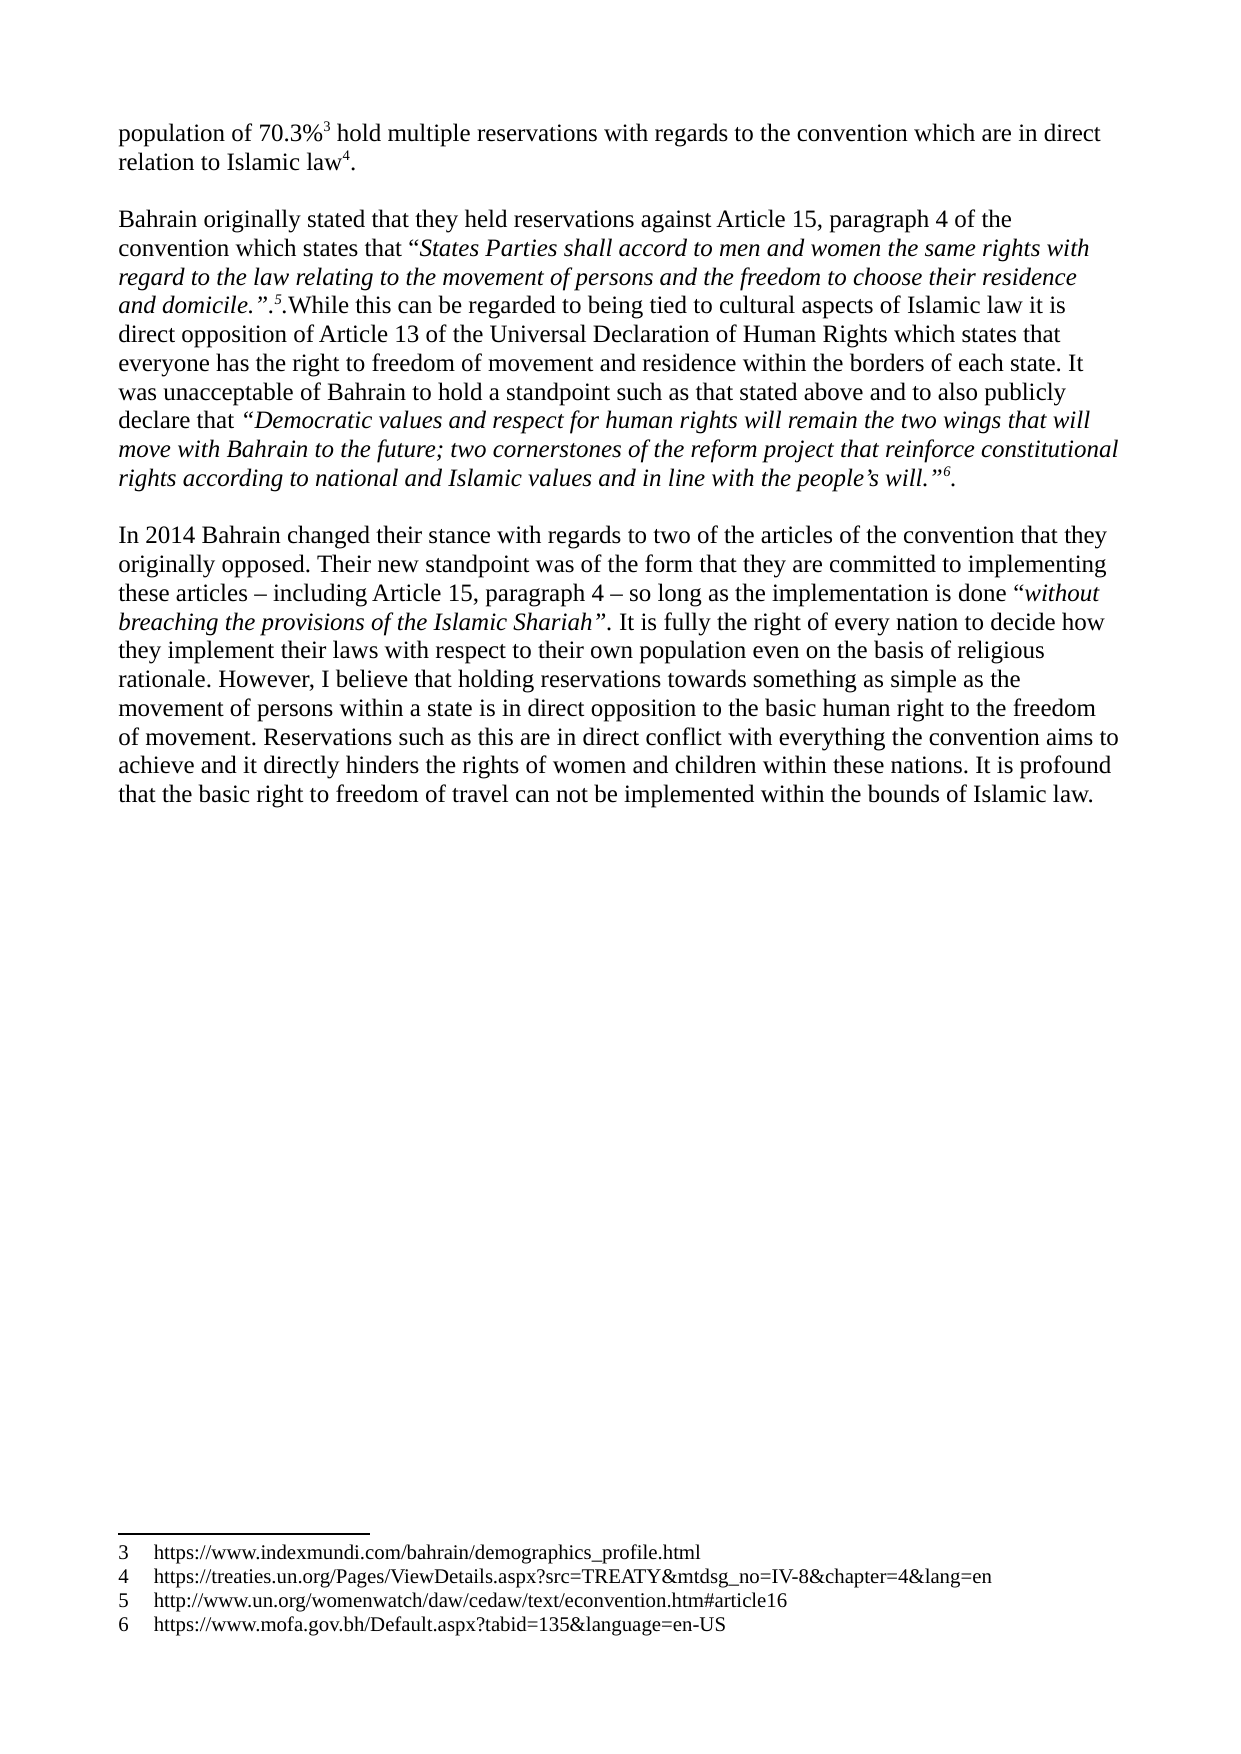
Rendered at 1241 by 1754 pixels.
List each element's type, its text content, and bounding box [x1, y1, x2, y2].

text http://www.un.org/womenwatch/daw/cedaw/text/econvention.htm#article16 [118, 1588, 1122, 1612]
text https://treaties.un.org/Pages/ViewDetails.aspx?src=TREATY&mtdsg_no=IV-8&chapter=4&lang=en [118, 1564, 1122, 1588]
text https://www.indexmundi.com/bahrain/demographics_profile.html [118, 1539, 1122, 1564]
list Bahrain originally stated that they held reservations against Article 15, paragraph 4 of the convention which states that “States Parties shall accord to men and women the same rights with regard to the law relating to the movement of persons and the freedom to choose their residence and domicile.”..While this can be regarded to being tied to cultural aspects of Islamic law it is direct opposition of Article 13 of the Universal Declaration of Human Rights which states that everyone has the right to freedom of movement and residence within the borders of each state. It was unacceptable of Bahrain to hold a standpoint such as that stated above and to also publicly declare that “Democratic values and respect for human rights will remain the two wings that will move with Bahrain to the future; two cornerstones of the reform project that reinforce constitutional rights according to national and Islamic values and in line with the people’s will.”. [118, 204, 1122, 492]
list In 2014 Bahrain changed their stance with regards to two of the articles of the convention that they originally opposed. Their new standpoint was of the form that they are committed to implementing these articles – including Article 15, paragraph 4 – so long as the implementation is done “without breaching the provisions of the Islamic Shariah”. It is fully the right of every nation to decide how they implement their laws with respect to their own population even on the basis of religious rationale. However, I believe that holding reservations towards something as simple as the movement of persons within a state is in direct opposition to the basic human right to the freedom of movement. Reservations such as this are in direct conflict with everything the convention aims to achieve and it directly hinders the rights of women and children within these nations. It is profound that the basic right to freedom of travel can not be implemented within the bounds of Islamic law. [118, 521, 1122, 808]
list population of 70.3% hold multiple reservations with regards to the convention which are in direct relation to Islamic law. [118, 118, 1122, 176]
text https://www.mofa.gov.bh/Default.aspx?tabid=135&language=en-US [118, 1612, 1122, 1636]
